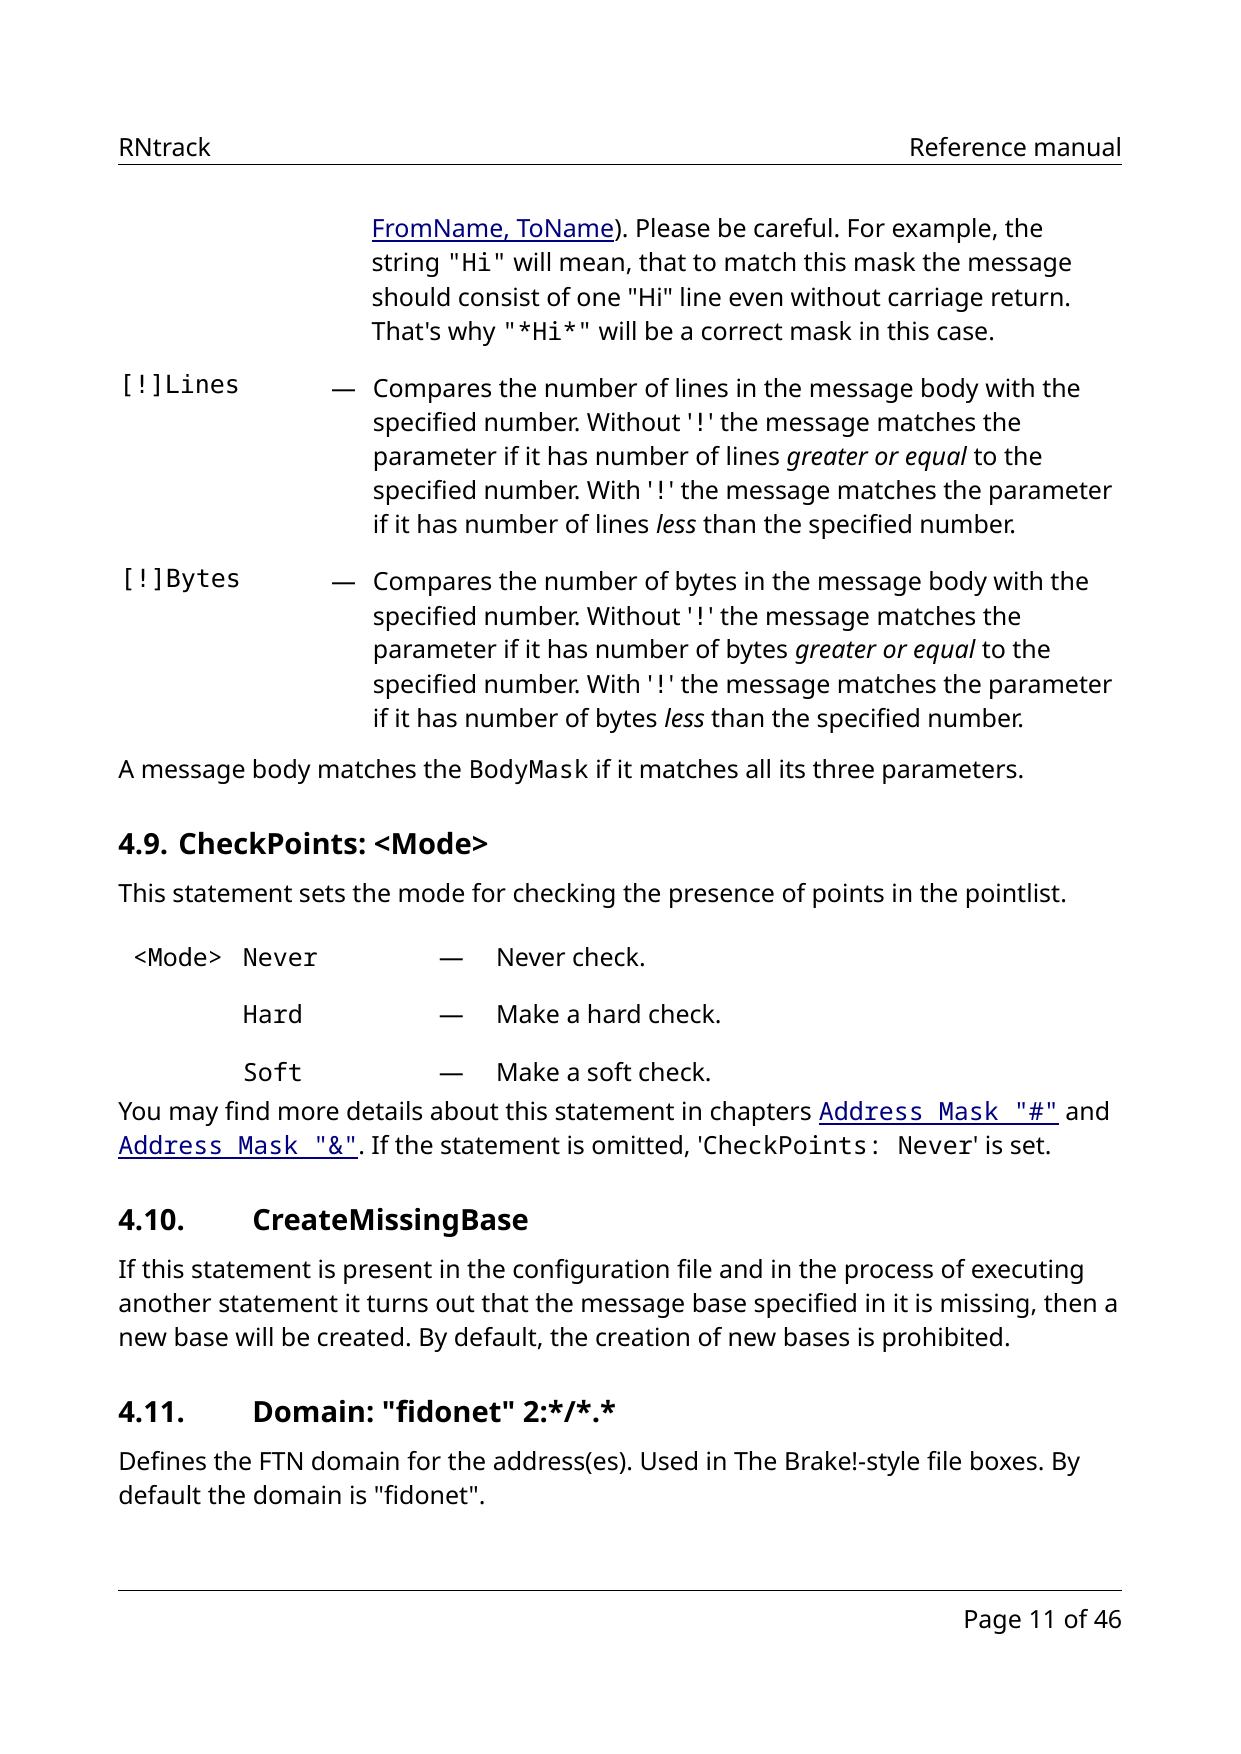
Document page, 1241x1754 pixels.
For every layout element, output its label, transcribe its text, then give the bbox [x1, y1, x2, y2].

table_cell — [412, 979, 490, 1037]
table_header [325, 194, 366, 353]
table_header Never check. [490, 922, 1122, 979]
table_cell Make a hard check. [490, 979, 1122, 1037]
text If this statement is present in the configuration file and in the process of executing another statement it turns out that the message base specified in it is missing, then a new base will be created. By default, the creation of new bases is prohibited. [118, 1252, 1122, 1354]
subtitle CreateMissingBase [118, 1199, 1122, 1239]
table_header [118, 194, 325, 353]
table_cell [!]Bytes [118, 547, 325, 740]
subtitle Domain: "fidonet" 2:*/*.* [118, 1391, 1122, 1431]
text Defines the FTN domain for the address(es). Used in The Brake!-style file boxes. By default the domain is "fidonet". [118, 1444, 1122, 1512]
table_cell — [325, 547, 366, 740]
table_cell Soft [237, 1037, 412, 1094]
table_header FromName, ToName). Please be careful. For example, the string "Hi" will mean, that to match this mask the message should consist of one "Hi" line even without carriage return. That's why "*Hi*" will be a correct mask in this case. [366, 194, 1122, 353]
table_cell Compares the number of bytes in the message body with the specified number. Without '!' the message matches the parameter if it has number of bytes greater or equal to the specified number. With '!' the message matches the parameter if it has number of bytes less than the specified number. [366, 547, 1122, 740]
table_cell [118, 979, 237, 1037]
table_cell [!]Lines [118, 353, 325, 547]
text This statement sets the mode for checking the presence of points in the pointlist. [118, 876, 1122, 909]
text You may find more details about this statement in chapters Address Mask "#" and Address Mask "&". If the statement is omitted, 'CheckPoints: Never' is set. [118, 1094, 1122, 1162]
table_cell Hard [237, 979, 412, 1037]
table_cell Make a soft check. [490, 1037, 1122, 1094]
table_cell [118, 1037, 237, 1094]
subtitle CheckPoints: <Mode> [118, 823, 1122, 863]
table_cell — [412, 1037, 490, 1094]
table_cell Compares the number of lines in the message body with the specified number. Without '!' the message matches the parameter if it has number of lines greater or equal to the specified number. With '!' the message matches the parameter if it has number of lines less than the specified number. [366, 353, 1122, 547]
table_cell — [325, 353, 366, 547]
table_header <Mode> [118, 922, 237, 979]
table_header — [412, 922, 490, 979]
table_header Never [237, 922, 412, 979]
text A message body matches the BodyMask if it matches all its three parameters. [118, 752, 1122, 786]
